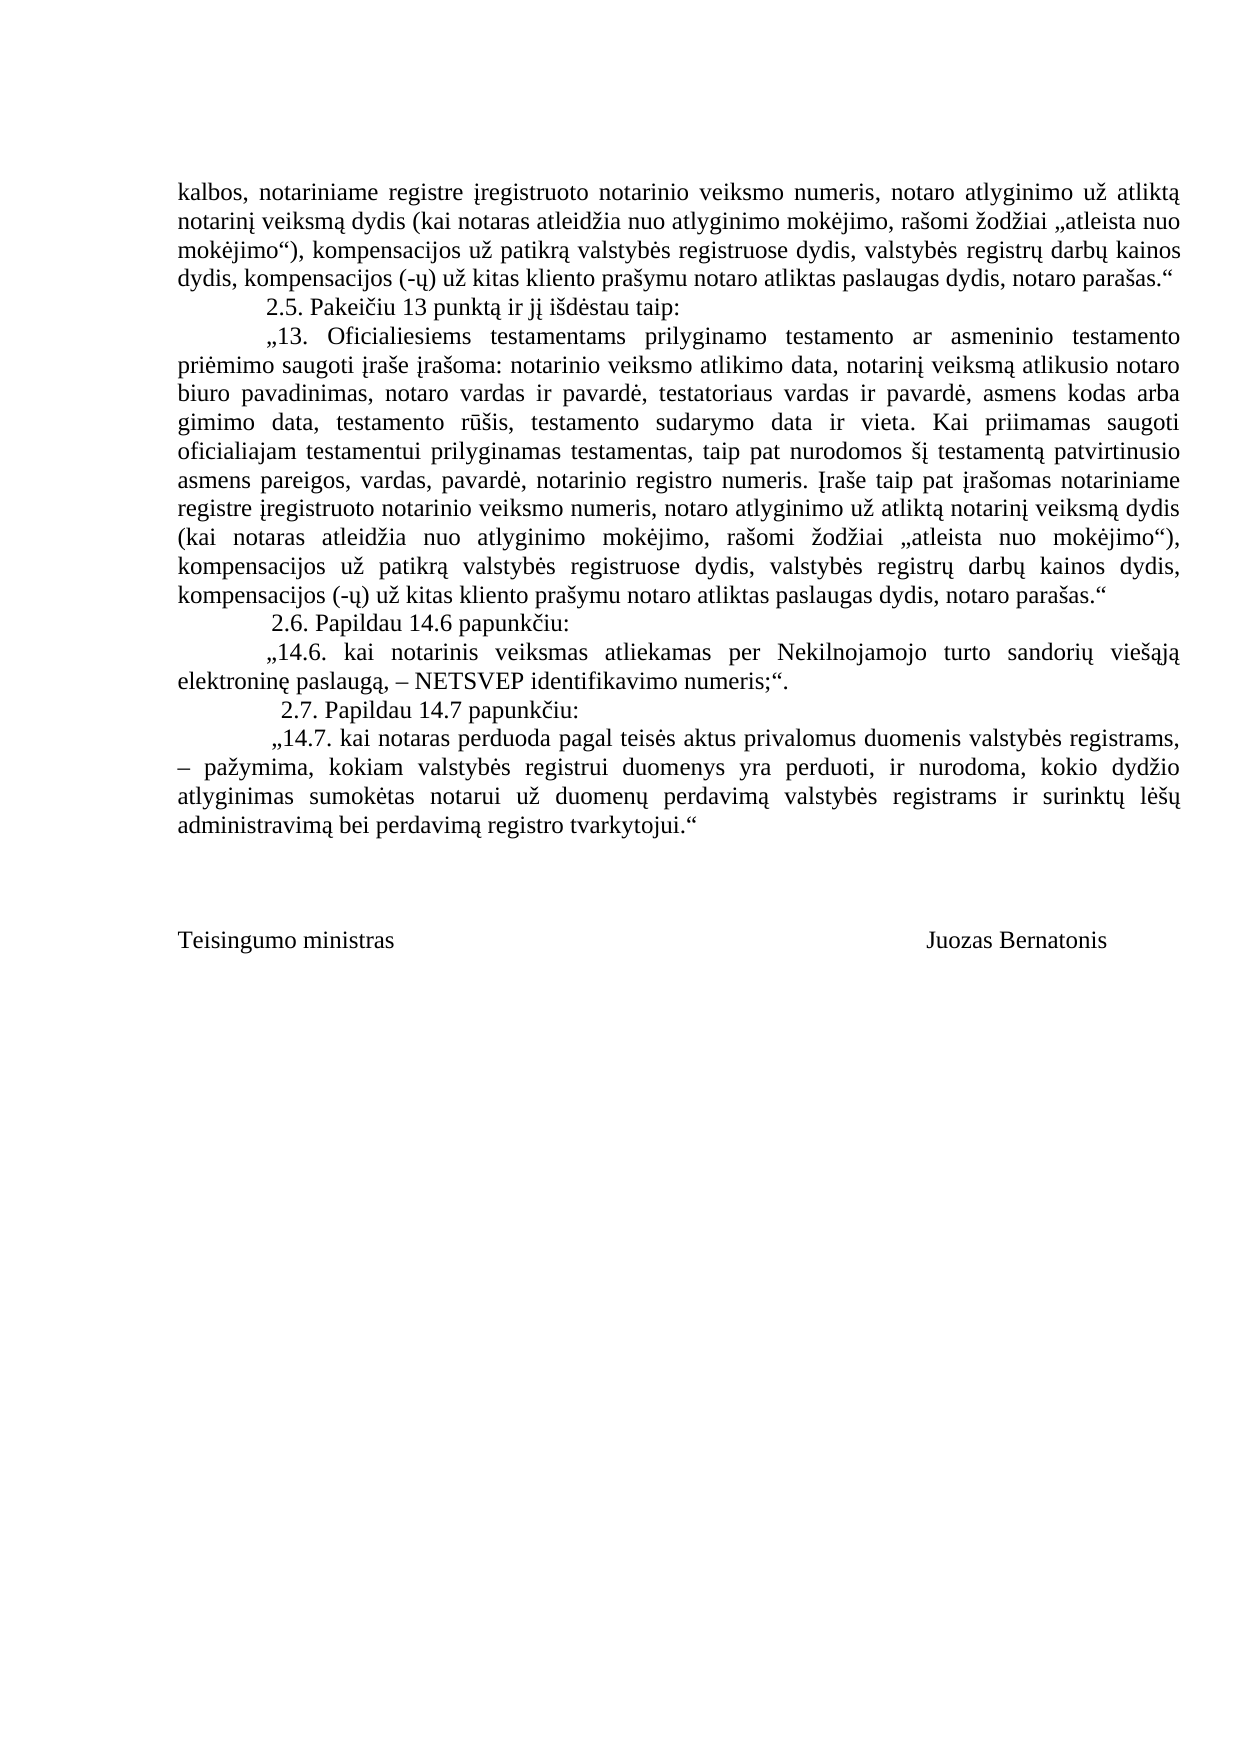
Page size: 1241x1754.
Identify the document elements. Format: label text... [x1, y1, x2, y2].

text Teisingumo ministras Juozas Bernatonis [177, 925, 1181, 953]
text 2.5. Pakeičiu 13 punktą ir jį išdėstau taip: [177, 292, 1181, 321]
text „13. Oficialiesiems testamentams prilyginamo testamento ar asmeninio testamento priėmimo saugoti įraše įrašoma: notarinio veiksmo atlikimo data, notarinį veiksmą atlikusio notaro biuro pavadinimas, notaro vardas ir pavardė, testatoriaus vardas ir pavardė, asmens kodas arba gimimo data, testamento rūšis, testamento sudarymo data ir vieta. Kai priimamas saugoti oficialiajam testamentui prilyginamas testamentas, taip pat nurodomos šį testamentą patvirtinusio asmens pareigos, vardas, pavardė, notarinio registro numeris. Įraše taip pat įrašomas notariniame registre įregistruoto notarinio veiksmo numeris, notaro atlyginimo už atliktą notarinį veiksmą dydis (kai notaras atleidžia nuo atlyginimo mokėjimo, rašomi žodžiai „atleista nuo mokėjimo“), kompensacijos už patikrą valstybės registruose dydis, valstybės registrų darbų kainos dydis, kompensacijos (-ų) už kitas kliento prašymu notaro atliktas paslaugas dydis, notaro parašas.“ [177, 321, 1181, 608]
text 2.6. Papildau 14.6 papunkčiu: [177, 608, 1181, 637]
text „14.6. kai notarinis veiksmas atliekamas per Nekilnojamojo turto sandorių viešąją elektroninę paslaugą, – NETSVEP identifikavimo numeris;“. [177, 637, 1181, 695]
text 2.7. Papildau 14.7 papunkčiu: [177, 695, 1181, 723]
text „14.7. kai notaras perduoda pagal teisės aktus privalomus duomenis valstybės registrams, – pažymima, kokiam valstybės registrui duomenys yra perduoti, ir nurodoma, kokio dydžio atlyginimas sumokėtas notarui už duomenų perdavimą valstybės registrams ir surinktų lėšų administravimą bei perdavimą registro tvarkytojui.“ [177, 723, 1181, 838]
text kalbos, notariniame registre įregistruoto notarinio veiksmo numeris, notaro atlyginimo už atliktą notarinį veiksmą dydis (kai notaras atleidžia nuo atlyginimo mokėjimo, rašomi žodžiai „atleista nuo mokėjimo“), kompensacijos už patikrą valstybės registruose dydis, valstybės registrų darbų kainos dydis, kompensacijos (-ų) už kitas kliento prašymu notaro atliktas paslaugas dydis, notaro parašas.“ [177, 177, 1181, 292]
